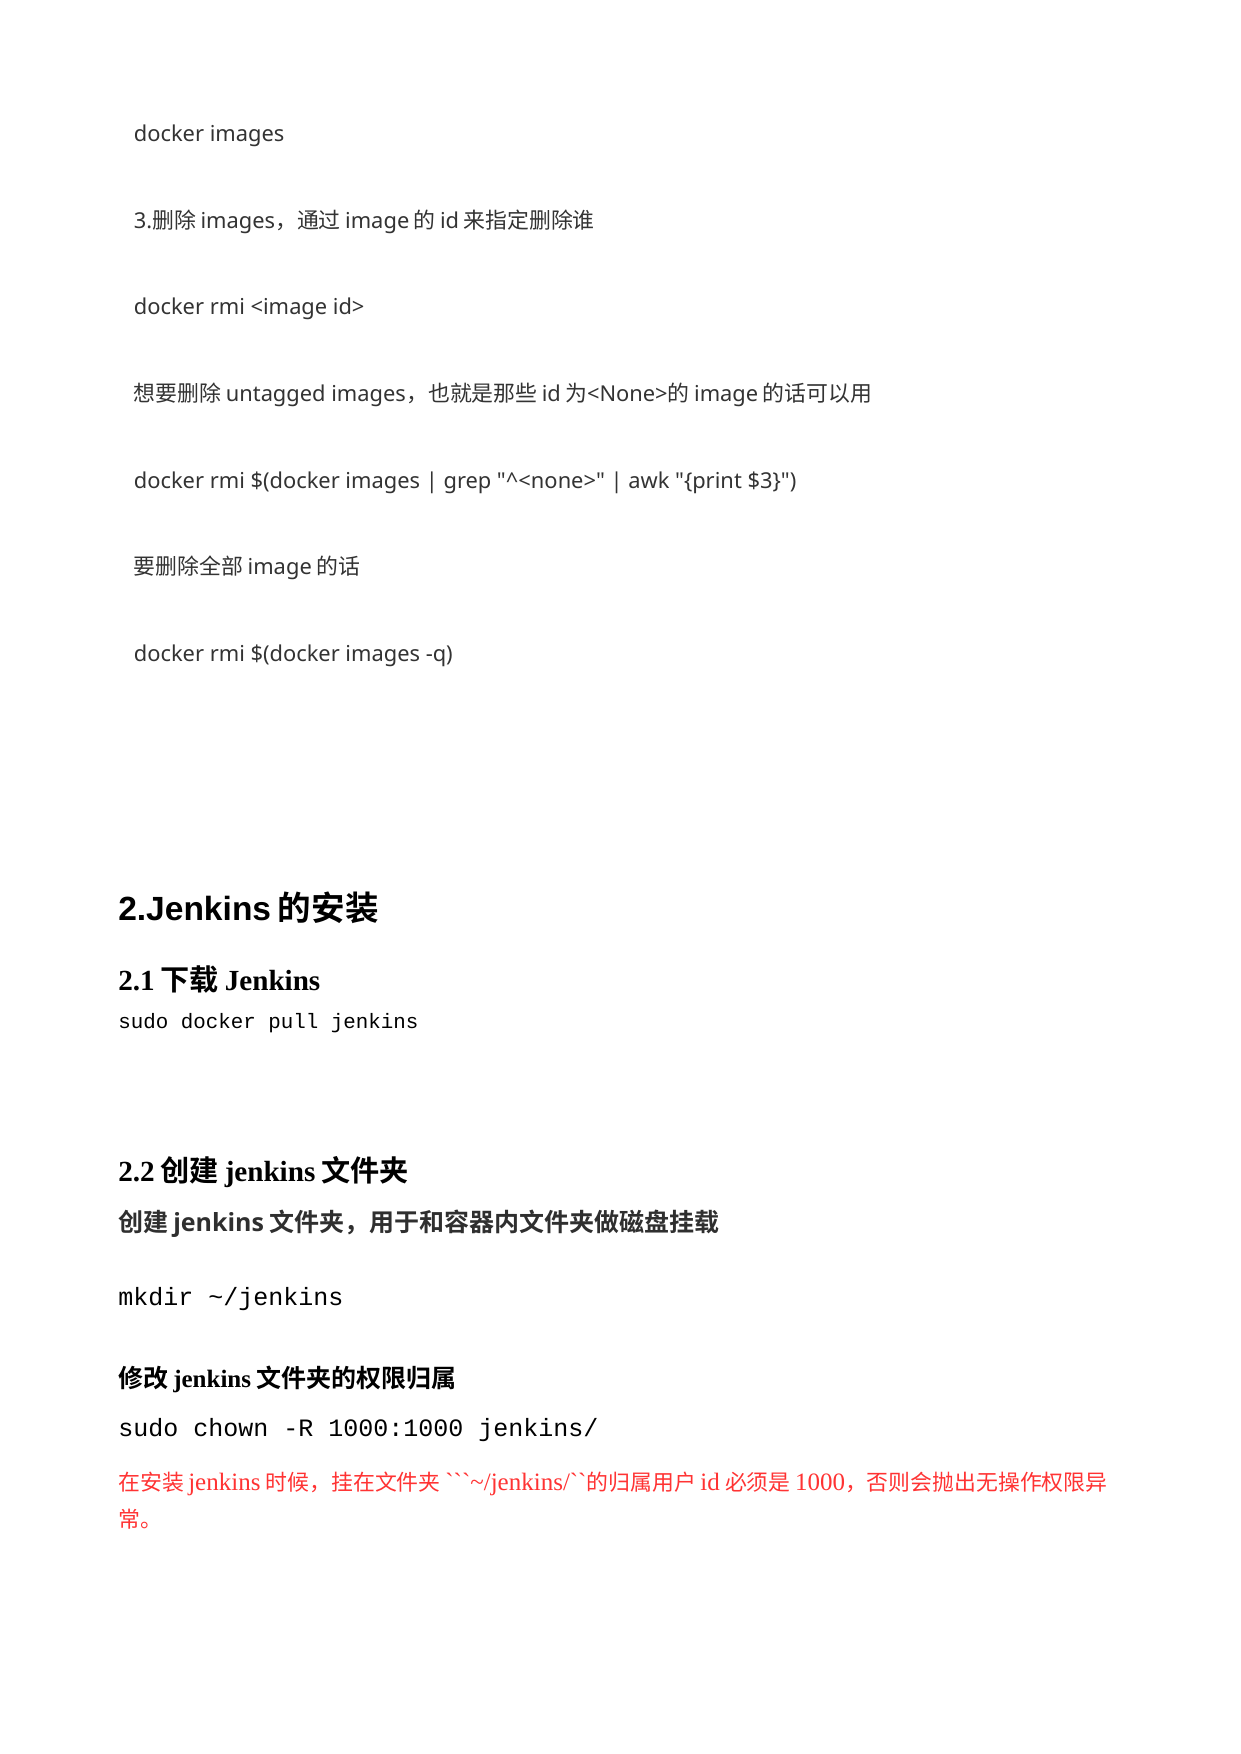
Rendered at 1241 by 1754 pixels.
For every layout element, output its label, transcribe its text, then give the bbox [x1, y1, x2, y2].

subtitle 2.2创建jenkins文件夹 [118, 1148, 1122, 1190]
subtitle 2.Jenkins的安装 [118, 881, 1122, 929]
text sudo chown -R 1000:1000 jenkins/ [118, 1416, 1122, 1444]
text docker rmi <image id> [134, 291, 1106, 321]
text docker images [134, 118, 1106, 148]
subtitle 2.1下载Jenkins [118, 957, 1122, 999]
text 3.删除images，通过image的id来指定删除谁 [134, 203, 1106, 235]
text 在安装jenkins时候，挂在文件夹 ```~/jenkins/``的归属用户id必须是1000，否则会抛出无操作权限异常。 [118, 1464, 1122, 1534]
text 想要删除untagged images，也就是那些id为<None>的image的话可以用 [134, 376, 1106, 408]
text sudo docker pull jenkins [118, 1011, 1122, 1035]
text 要删除全部image的话 [134, 549, 1106, 581]
text docker rmi $(docker images | grep "^<none>" | awk "{print $3}") [134, 464, 1106, 494]
text 创建jenkins文件夹，用于和容器内文件夹做磁盘挂载 [118, 1202, 1122, 1239]
text docker rmi $(docker images -q) [134, 638, 1106, 668]
text mkdir ~/jenkins [118, 1285, 1122, 1313]
text 修改jenkins文件夹的权限归属 [118, 1358, 1122, 1394]
